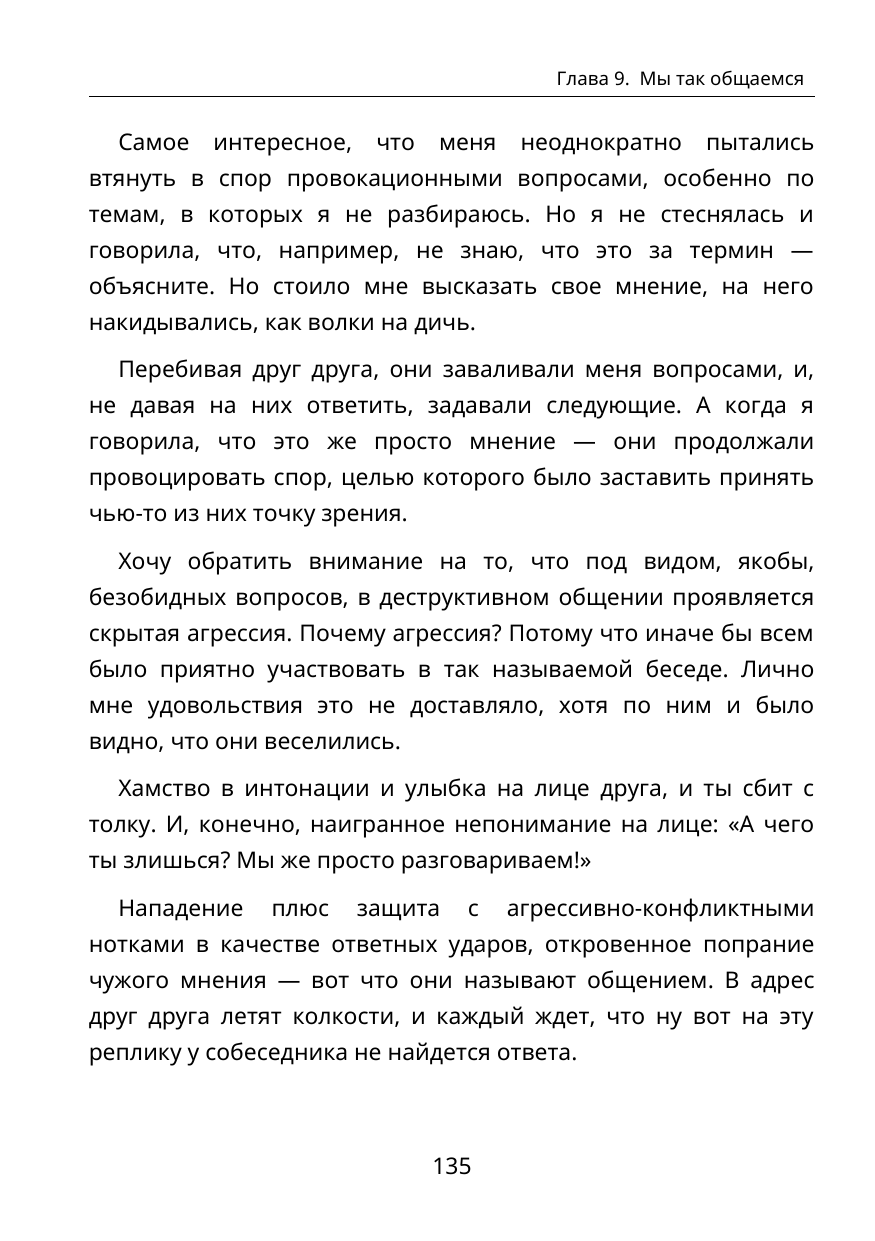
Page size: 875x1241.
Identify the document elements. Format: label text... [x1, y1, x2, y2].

text Перебивая друг друга, они заваливали меня вопросами, и, не давая на них ответить, задавали следующие. А когда я говорила, что это же просто мнение — они продолжали провоцировать спор, целью которого было заставить принять чью-то из них точку зрения. [88, 353, 815, 528]
text Нападение плюс защита с агрессивно-конфликтными нотками в качестве ответных ударов, откровенное попрание чужого мнения — вот что они называют общением. В адрес друг друга летят колкости, и каждый ждет, что ну вот на эту реплику у собеседника не найдется ответа. [88, 892, 815, 1067]
text Самое интересное, что меня неоднократно пытались втянуть в спор провокационными вопросами, особенно по темам, в которых я не разбираюсь. Но я не стеснялась и говорила, что, например, не знаю, что это за термин — объясните. Но стоило мне высказать свое мнение, на него накидывались, как волки на дичь. [88, 126, 815, 337]
text Хамство в интонации и улыбка на лице друга, и ты сбит с толку. И, конечно, наигранное непонимание на лице: «А чего ты злишься? Мы же просто разговариваем!» [88, 772, 815, 875]
text Хочу обратить внимание на то, что под видом, якобы, безобидных вопросов, в деструктивном общении проявляется скрытая агрессия. Почему агрессия? Потому что иначе бы всем было приятно участвовать в так называемой беседе. Лично мне удовольствия это не доставляло, хотя по ним и было видно, что они веселились. [88, 545, 815, 756]
